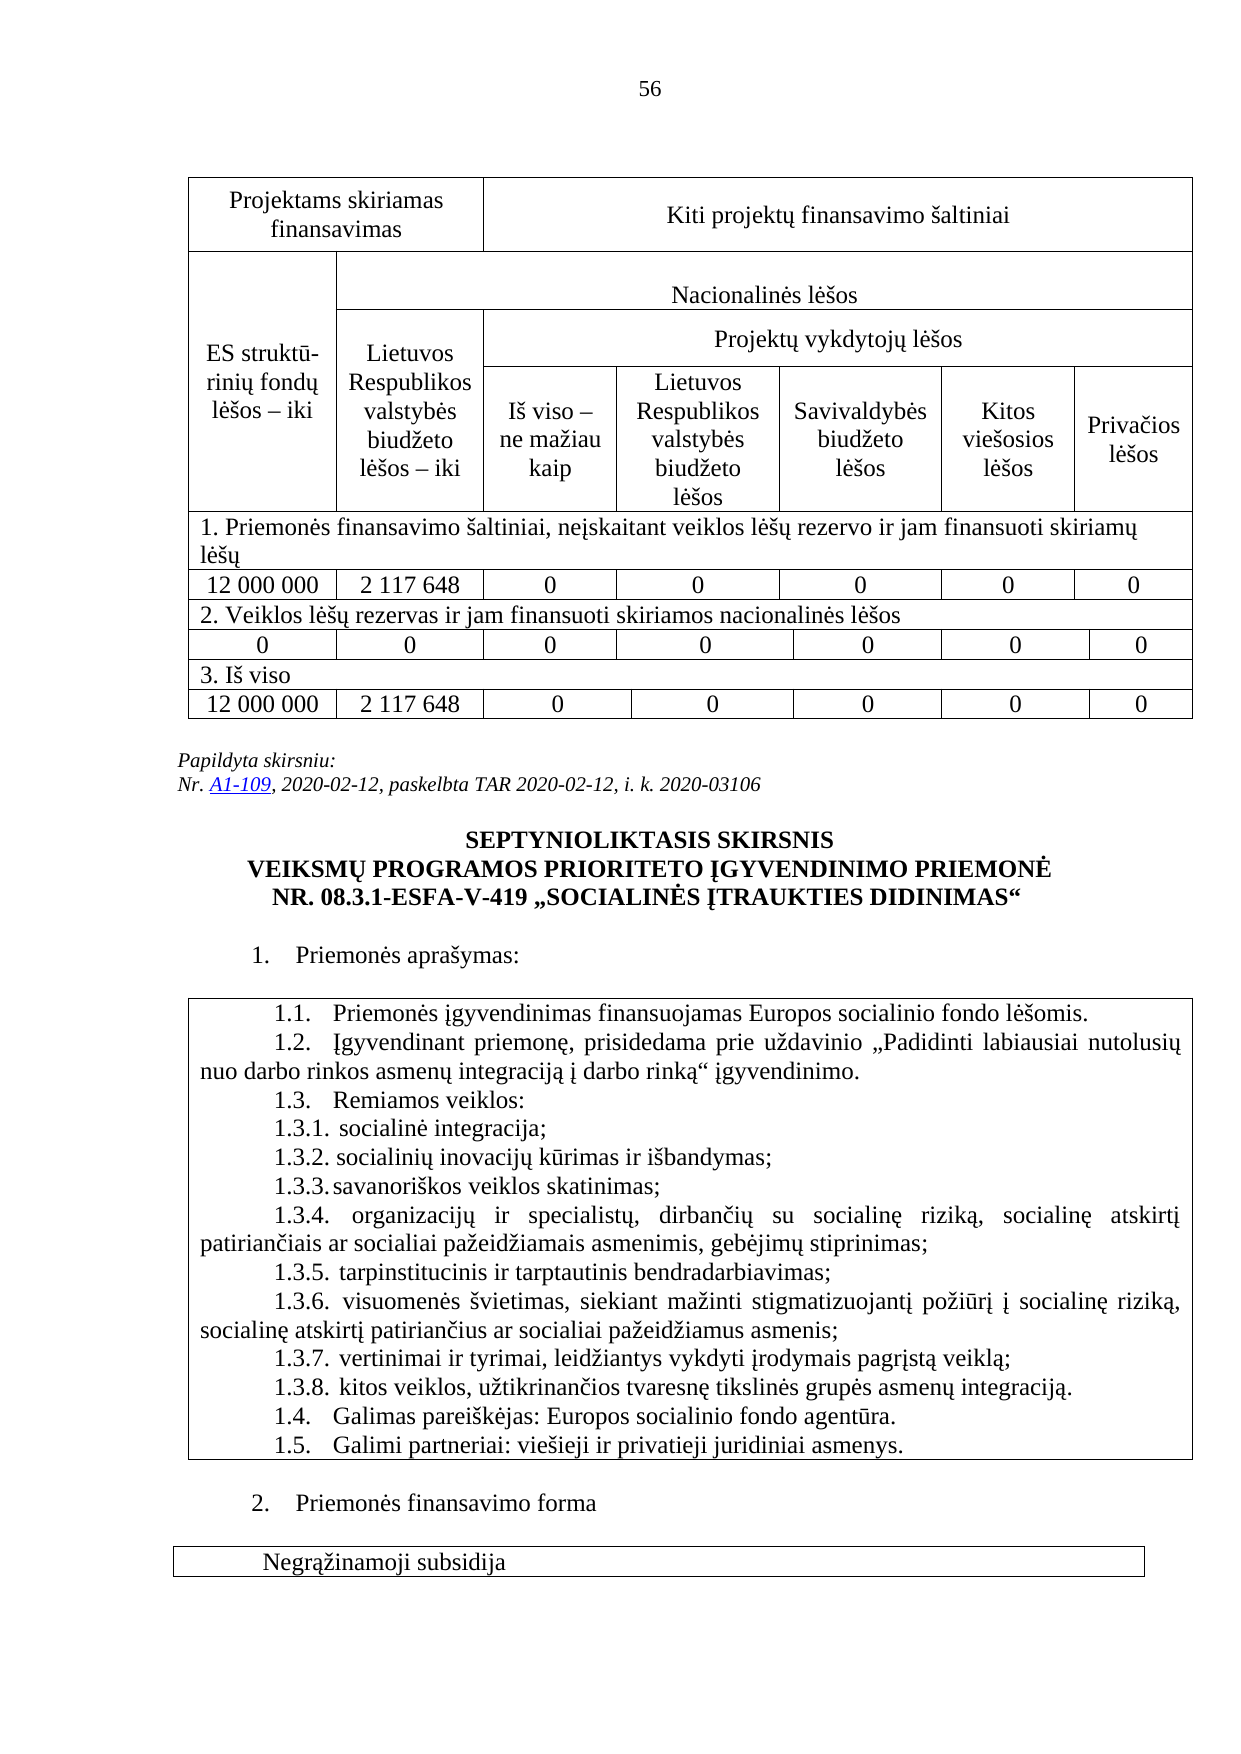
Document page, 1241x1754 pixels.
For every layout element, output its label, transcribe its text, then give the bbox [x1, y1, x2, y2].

table_cell 0 [1090, 630, 1192, 659]
table_cell 0 [1075, 570, 1192, 599]
table_cell 2 117 648 [337, 570, 483, 599]
table_cell Projektų vykdytojų lėšos [484, 310, 1192, 366]
table_cell 0 [794, 630, 941, 659]
table_cell 1. Priemonės finansavimo šaltiniai, neįskaitant veiklos lėšų rezervo ir jam finansuoti skiriamų lėšų [189, 512, 1192, 569]
table_cell 0 [617, 570, 779, 599]
table_cell 0 [942, 690, 1089, 718]
table_cell 12 000 000 [189, 690, 336, 718]
text VEIKSMŲ PROGRAMOS PRIORITETO ĮGYVENDINIMO PRIEMONĖ NR. 08.3.1‑ESFA‑V‑419 „SOCIALINĖS ĮTRAUKTIES DIDINIMAS“ [177, 854, 1122, 911]
table_cell Savivaldybės biudžeto lėšos [780, 367, 941, 511]
table_header Negrąžinamoji subsidija [174, 1547, 1144, 1576]
table_cell 0 [1090, 690, 1192, 718]
table_cell 0 [942, 570, 1074, 599]
table_cell 0 [617, 630, 793, 659]
table_cell Lietuvos Respublikos valstybės biudžeto lėšos [617, 367, 779, 511]
table_header Kiti projektų finansavimo šaltiniai [484, 178, 1192, 251]
table_cell 2. Veiklos lėšų rezervas ir jam finansuoti skiriamos nacionalinės lėšos [189, 600, 1192, 629]
table_cell 3. Iš viso [189, 660, 1192, 688]
table_cell 0 [484, 630, 616, 659]
text Nr. A1-109, 2020-02-12, paskelbta TAR 2020-02-12, i. k. 2020-03106 [177, 772, 1122, 796]
table_cell 0 [780, 570, 941, 599]
table_cell Lietuvos Respublikos valstybės biudžeto lėšos – iki [337, 310, 483, 511]
table_cell Privačios lėšos [1075, 367, 1192, 511]
table_header Projektams skiriamas finansavimas [189, 178, 483, 251]
table_header 1.1. Priemonės įgyvendinimas finansuojamas Europos socialinio fondo lėšomis. 1.2. Įgyvendinant priemonę, prisidedama prie uždavinio „Padidinti labiausiai nutolusių nuo darbo rinkos asmenų integraciją į darbo rinką“ įgyvendinimo. 1.3. Remiamos veiklos: 1.3.1. socialinė integracija; 1.3.2. socialinių inovacijų kūrimas ir išbandymas; 1.3.3. savanoriškos veiklos skatinimas; 1.3.4. organizacijų ir specialistų, dirbančių su socialinę riziką, socialinę atskirtį patiriančiais ar socialiai pažeidžiamais asmenimis, gebėjimų stiprinimas; 1.3.5. tarpinstitucinis ir tarptautinis bendradarbiavimas; 1.3.6. visuomenės švietimas, siekiant mažinti stigmatizuojantį požiūrį į socialinę riziką, socialinę atskirtį patiriančius ar socialiai pažeidžiamus asmenis; 1.3.7. vertinimai ir tyrimai, leidžiantys vykdyti įrodymais pagrįstą veiklą; 1.3.8. kitos veiklos, užtikrinančios tvaresnę tikslinės grupės asmenų integraciją. 1.4. Galimas pareiškėjas: Europos socialinio fondo agentūra. 1.5. Galimi partneriai: viešieji ir privatieji juridiniai asmenys. [189, 999, 1192, 1458]
table_cell 0 [189, 630, 336, 659]
text Papildyta skirsniu: [177, 748, 1122, 772]
text 2. Priemonės finansavimo forma [177, 1488, 1122, 1517]
table_cell Iš viso – ne mažiau kaip [484, 367, 616, 511]
text 1. Priemonės aprašymas: [177, 940, 1122, 969]
table_cell 0 [484, 570, 616, 599]
table_cell 2 117 648 [337, 690, 483, 718]
table_cell 0 [794, 690, 941, 718]
table_cell 12 000 000 [189, 570, 336, 599]
table_cell 0 [337, 630, 483, 659]
table_cell 0 [942, 630, 1089, 659]
table_cell Kitos viešosios lėšos [942, 367, 1074, 511]
table_cell Nacionalinės lėšos [337, 252, 1192, 309]
table_cell 0 [632, 690, 793, 718]
text SEPTYNIOLIKTASIS SKIRSNIS [177, 825, 1122, 854]
table_cell ES struktū-rinių fondų lėšos – iki [189, 252, 336, 511]
table_cell 0 [484, 690, 631, 718]
